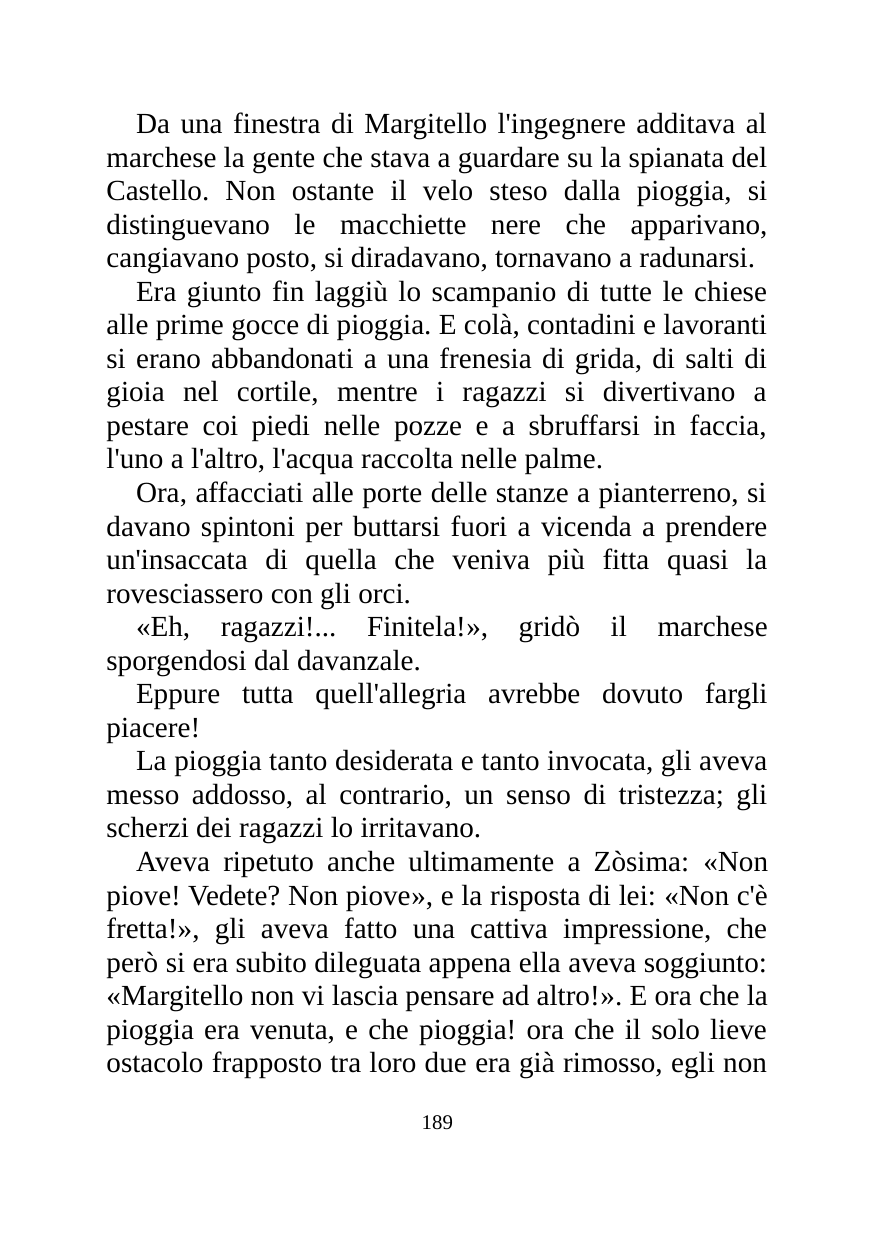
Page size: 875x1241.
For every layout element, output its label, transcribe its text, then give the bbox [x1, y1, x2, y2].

text Era giunto fin laggiù lo scampanio di tutte le chiese alle prime gocce di pioggia. E colà, contadini e lavoranti si erano abbandonati a una frenesia di grida, di salti di gioia nel cortile, mentre i ragazzi si divertivano a pestare coi piedi nelle pozze e a sbruffarsi in faccia, l'uno a l'altro, l'acqua raccolta nelle palme. [106, 274, 768, 475]
text La pioggia tanto desiderata e tanto invocata, gli aveva messo addosso, al contrario, un senso di tristezza; gli scherzi dei ragazzi lo irritavano. [106, 743, 768, 844]
text Aveva ripetuto anche ultimamente a Zòsima: «Non piove! Vedete? Non piove», e la risposta di lei: «Non c'è fretta!», gli aveva fatto una cattiva impressione, che però si era subito dileguata appena ella aveva soggiunto: «Margitello non vi lascia pensare ad altro!». E ora che la pioggia era venuta, e che pioggia! ora che il solo lieve ostacolo frapposto tra loro due era già rimosso, egli non [106, 844, 768, 1079]
text Ora, affacciati alle porte delle stanze a pianterreno, si davano spintoni per buttarsi fuori a vicenda a prendere un'insaccata di quella che veniva più fitta quasi la rovesciassero con gli orci. [106, 475, 768, 609]
text Da una finestra di Margitello l'ingegnere additava al marchese la gente che stava a guardare su la spianata del Castello. Non ostante il velo steso dalla pioggia, si distinguevano le macchiette nere che apparivano, cangiavano posto, si diradavano, tornavano a radunarsi. [106, 106, 768, 274]
text Eppure tutta quell'allegria avrebbe dovuto fargli piacere! [106, 676, 768, 743]
text «Eh, ragazzi!... Finitela!», gridò il marchese sporgendosi dal davanzale. [106, 609, 768, 676]
